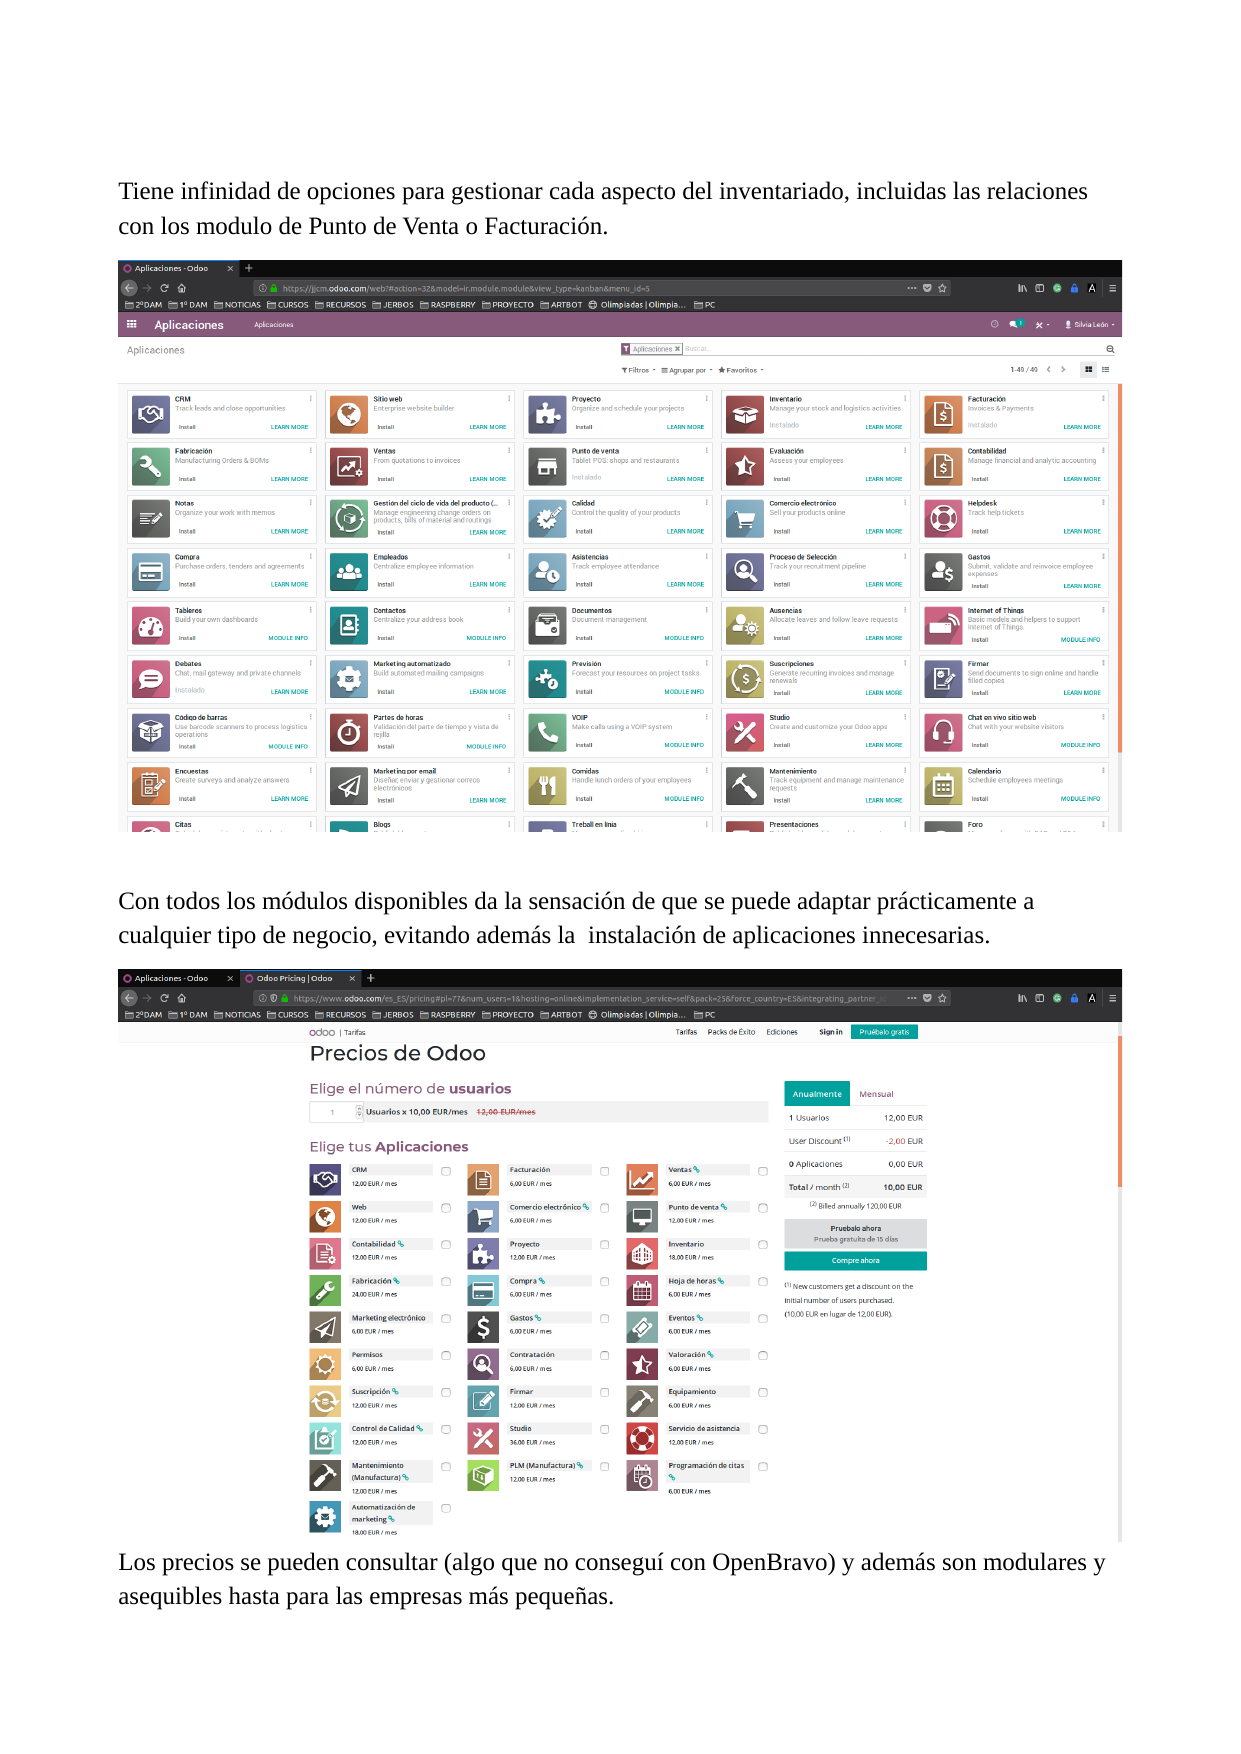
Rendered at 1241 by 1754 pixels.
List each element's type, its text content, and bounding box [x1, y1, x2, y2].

picture [118, 969, 1123, 1542]
text Tiene infinidad de opciones para gestionar cada aspecto del inventariado, incluidas las relaciones con los modulo de Punto de Venta o Facturación. [118, 176, 1122, 239]
text Con todos los módulos disponibles da la sensación de que se puede adaptar prácticamente a cualquier tipo de negocio, evitando además la instalación de aplicaciones innecesarias. [118, 886, 1122, 949]
text Los precios se pueden consultar (algo que no conseguí con OpenBravo) y además son modulares y asequibles hasta para las empresas más pequeñas. [118, 1542, 1122, 1610]
picture [118, 260, 1123, 832]
